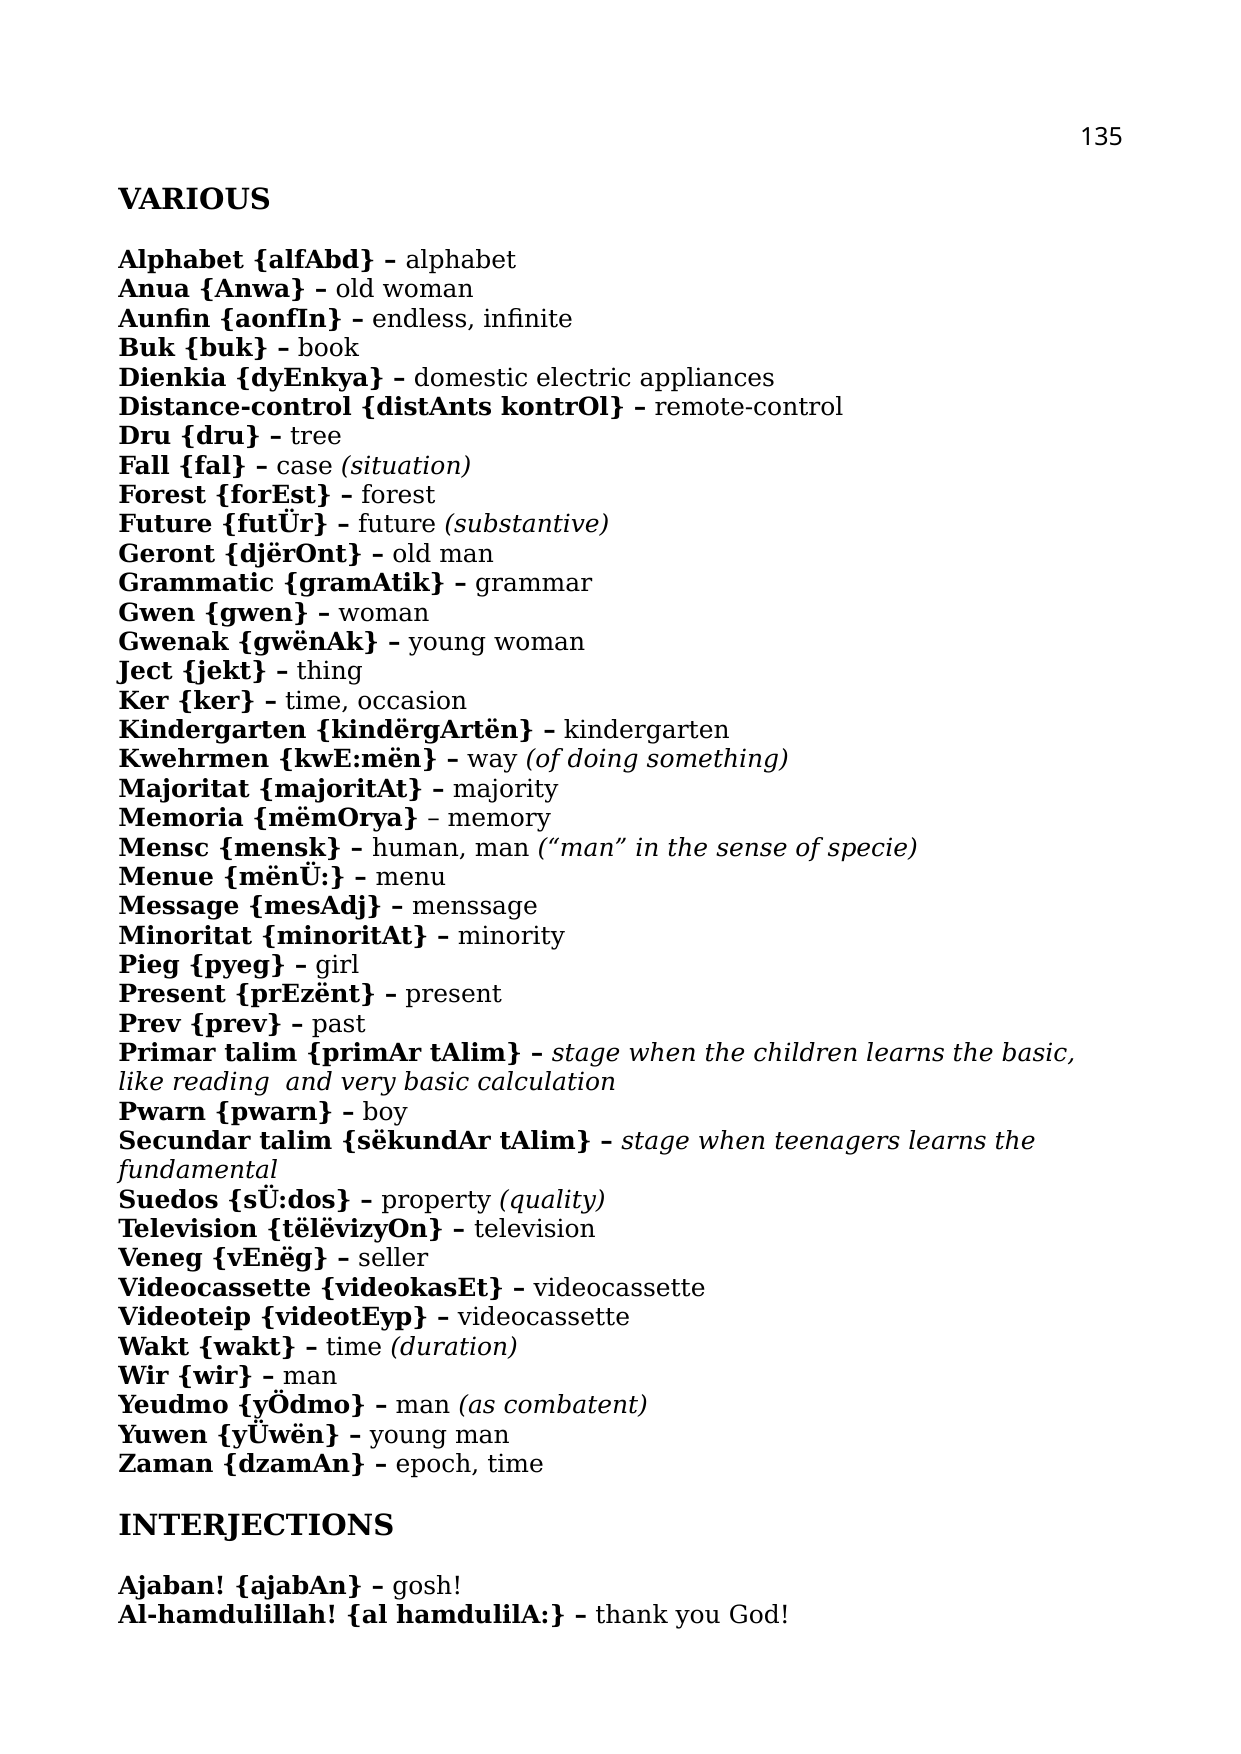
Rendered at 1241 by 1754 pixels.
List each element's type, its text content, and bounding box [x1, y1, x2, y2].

text Anua {Anwa} – old woman [118, 274, 1123, 304]
subtitle VARIOUS [118, 182, 1123, 216]
text Suedos {sÜ:dos} – property (quality) [118, 1185, 1123, 1214]
text Dru {dru} – tree [118, 421, 1123, 451]
text Grammatic {gramAtik} – grammar [118, 568, 1123, 598]
text Distance-control {distAnts kontrOl} – remote-control [118, 392, 1123, 421]
text Yuwen {yÜwën} – young man [118, 1420, 1123, 1449]
text Pwarn {pwarn} – boy [118, 1097, 1123, 1126]
text Alphabet {alfAbd} – alphabet [118, 245, 1123, 274]
text Yeudmo {yÖdmo} – man (as combatent) [118, 1390, 1123, 1420]
text Television {tëlëvizyOn} – television [118, 1214, 1123, 1243]
text Gwenak {gwënAk} – young woman [118, 627, 1123, 656]
text Zaman {dzamAn} – epoch, time [118, 1449, 1123, 1478]
text Aunfin {aonfIn} – endless, infinite [118, 304, 1123, 333]
text Message {mesAdj} – menssage [118, 891, 1123, 921]
text Primar talim {primAr tAlim} – stage when the children learns the basic, like reading and very basic calculation [118, 1038, 1123, 1097]
text Kindergarten {kindërgArtën} – kindergarten [118, 715, 1123, 744]
text Secundar talim {sëkundAr tAlim} – stage when teenagers learns the fundamental [118, 1126, 1123, 1185]
text Ajaban! {ajabAn} – gosh! [118, 1571, 1123, 1600]
text Veneg {vEnëg} – seller [118, 1243, 1123, 1273]
text Future {futÜr} – future (substantive) [118, 509, 1123, 539]
text Videocassette {videokasEt} – videocassette [118, 1273, 1123, 1302]
subtitle INTERJECTIONS [118, 1508, 1123, 1542]
text Mensc {mensk} – human, man (“man” in the sense of specie) [118, 833, 1123, 862]
text Fall {fal} – case (situation) [118, 451, 1123, 480]
text Geront {djërOnt} – old man [118, 539, 1123, 568]
text Majoritat {majoritAt} – majority [118, 774, 1123, 803]
text Dienkia {dyEnkya} – domestic electric appliances [118, 363, 1123, 392]
text Present {prEzënt} – present [118, 979, 1123, 1009]
text Wakt {wakt} – time (duration) [118, 1332, 1123, 1361]
text Minoritat {minoritAt} – minority [118, 921, 1123, 950]
text Menue {mënÜ:} – menu [118, 862, 1123, 891]
text Ker {ker} – time, occasion [118, 686, 1123, 715]
text Buk {buk} – book [118, 333, 1123, 363]
text Wir {wir} – man [118, 1361, 1123, 1390]
text Videoteip {videotEyp} – videocassette [118, 1302, 1123, 1332]
text Gwen {gwen} – woman [118, 598, 1123, 627]
text Pieg {pyeg} – girl [118, 950, 1123, 979]
text Prev {prev} – past [118, 1009, 1123, 1038]
text Memoria {mëmOrya} – memory [118, 803, 1123, 833]
text Ject {jekt} – thing [118, 656, 1123, 686]
text Forest {forEst} – forest [118, 480, 1123, 509]
text Kwehrmen {kwE:mën} – way (of doing something) [118, 744, 1123, 774]
text Al-hamdulillah! {al hamdulilA:} – thank you God! [118, 1600, 1123, 1630]
